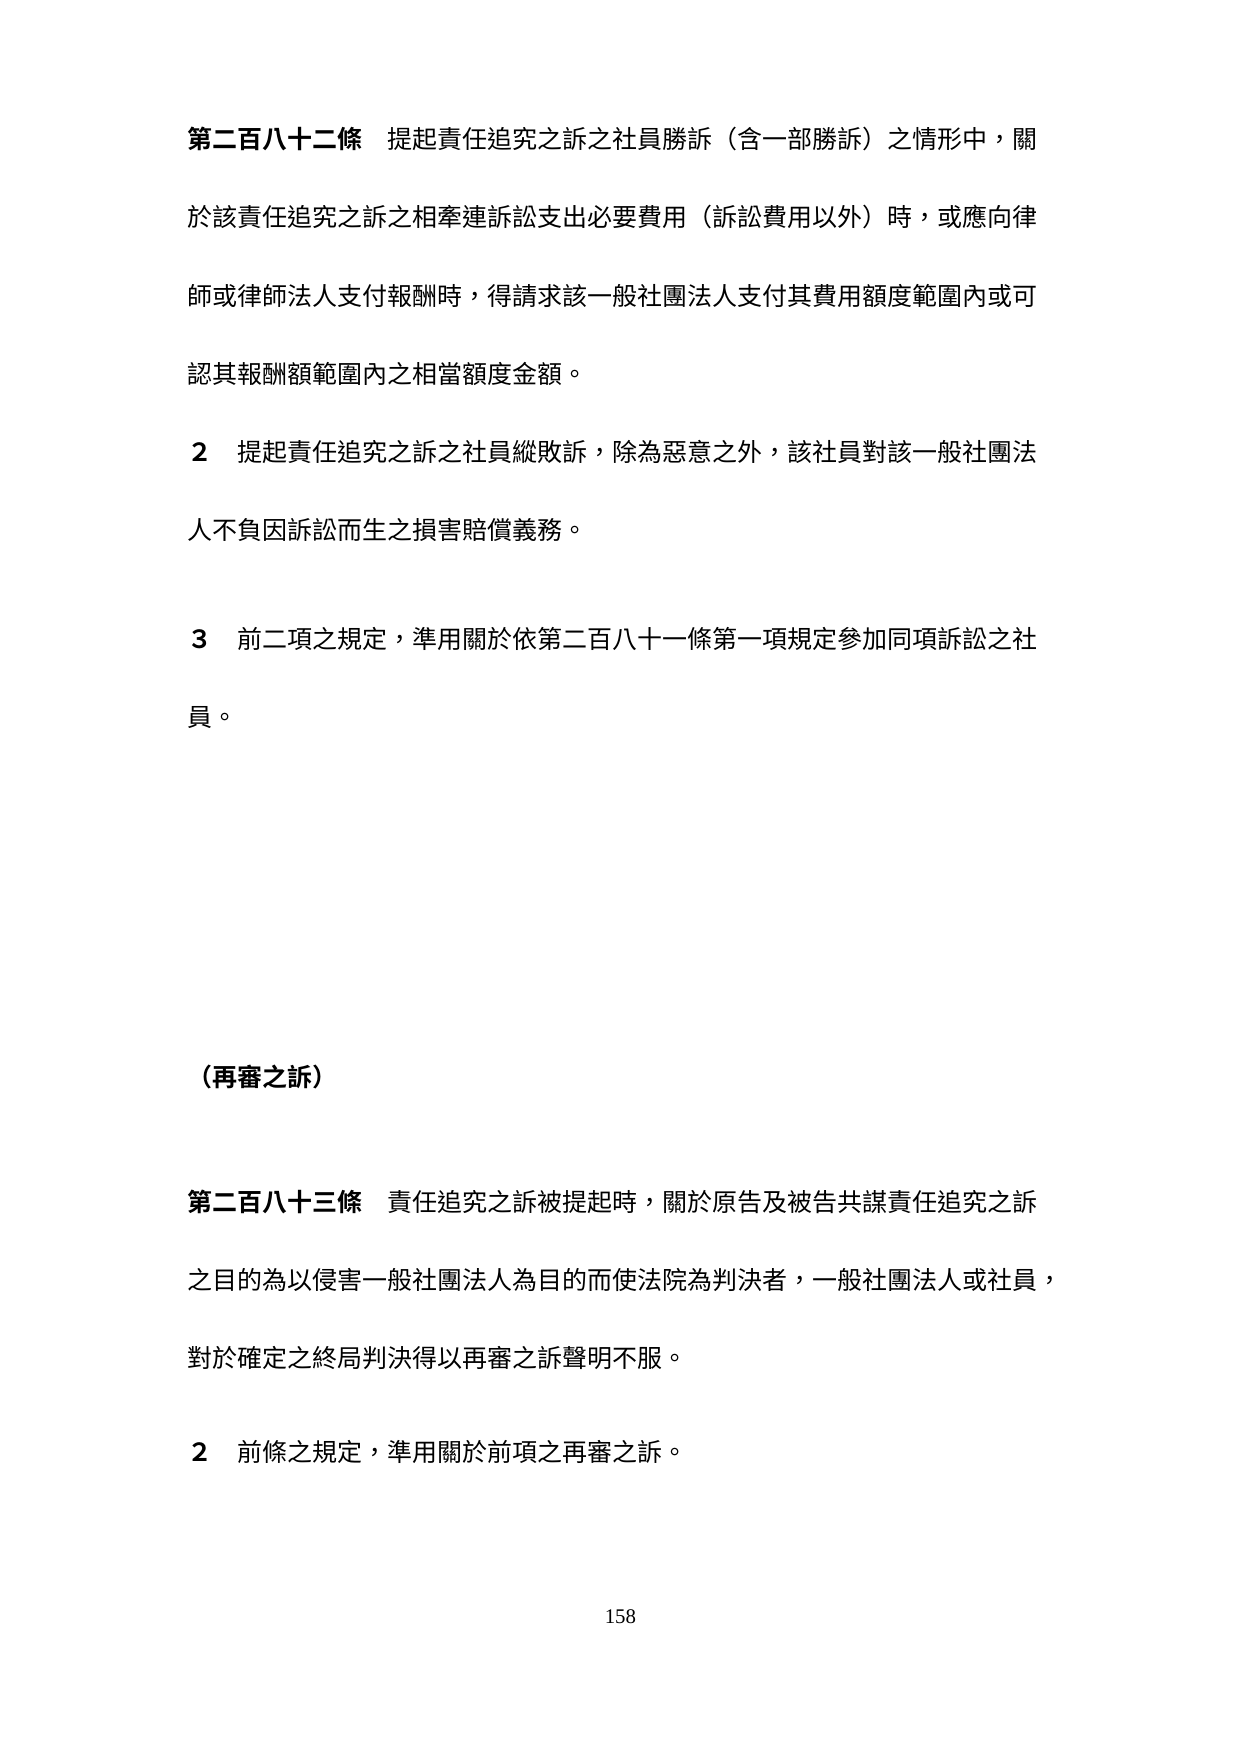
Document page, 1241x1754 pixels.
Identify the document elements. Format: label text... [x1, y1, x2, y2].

text 第二百八十二條 提起責任追究之訴之社員勝訴（含一部勝訴）之情形中，關於該責任追究之訴之相牽連訴訟支出必要費用（訴訟費用以外）時，或應向律師或律師法人支付報酬時，得請求該一般社團法人支付其費用額度範圍內或可認其報酬額範圍內之相當額度金額。 [187, 96, 1053, 393]
text ３ 前二項之規定，準用關於依第二百八十一條第一項規定參加同項訴訟之社員。 [187, 596, 1053, 737]
text 第二百八十三條 責任追究之訴被提起時，關於原告及被告共謀責任追究之訴之目的為以侵害一般社團法人為目的而使法院為判決者，一般社團法人或社員，對於確定之終局判決得以再審之訴聲明不服。 [187, 1159, 1053, 1377]
text （再審之訴） [187, 1034, 1053, 1096]
text ２ 前條之規定，準用關於前項之再審之訴。 [187, 1409, 1053, 1471]
text ２ 提起責任追究之訴之社員縱敗訴，除為惡意之外，該社員對該一般社團法人不負因訴訟而生之損害賠償義務。 [187, 409, 1053, 549]
